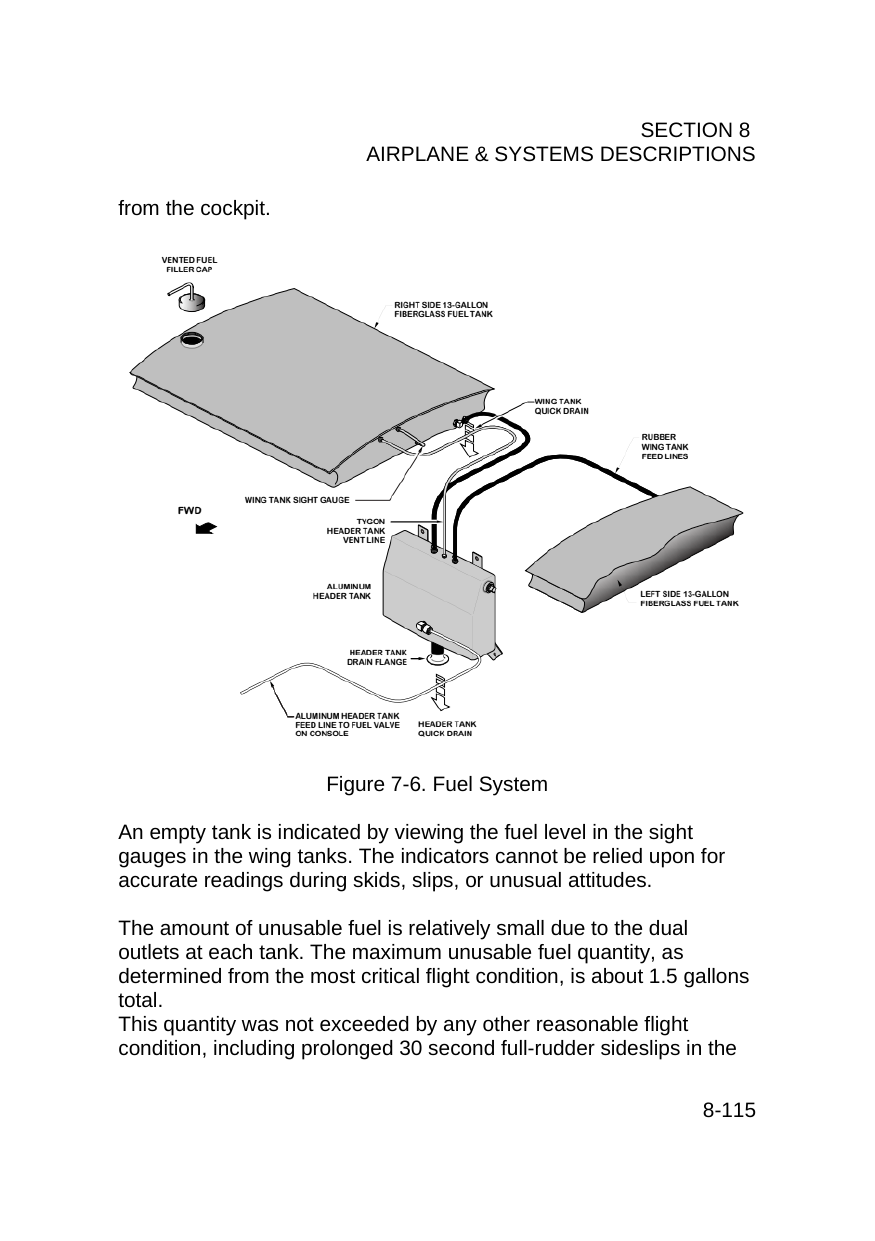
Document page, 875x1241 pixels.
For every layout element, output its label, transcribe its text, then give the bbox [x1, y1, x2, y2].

text An empty tank is indicated by viewing the fuel level in the sight gauges in the wing tanks. The indicators cannot be relied upon for accurate readings during skids, slips, or unusual attitudes. [118, 820, 756, 892]
text This quantity was not exceeded by any other reasonable flight condition, including prolonged 30 second full-rudder sideslips in the [118, 1012, 756, 1059]
text The amount of unusable fuel is relatively small due to the dual outlets at each tank. The maximum unusable fuel quantity, as determined from the most critical flight condition, is about 1.5 gallons total. [118, 916, 756, 1012]
text Figure 7-6. Fuel System [118, 772, 756, 796]
picture [118, 243, 756, 748]
text from the cockpit. [118, 196, 756, 220]
